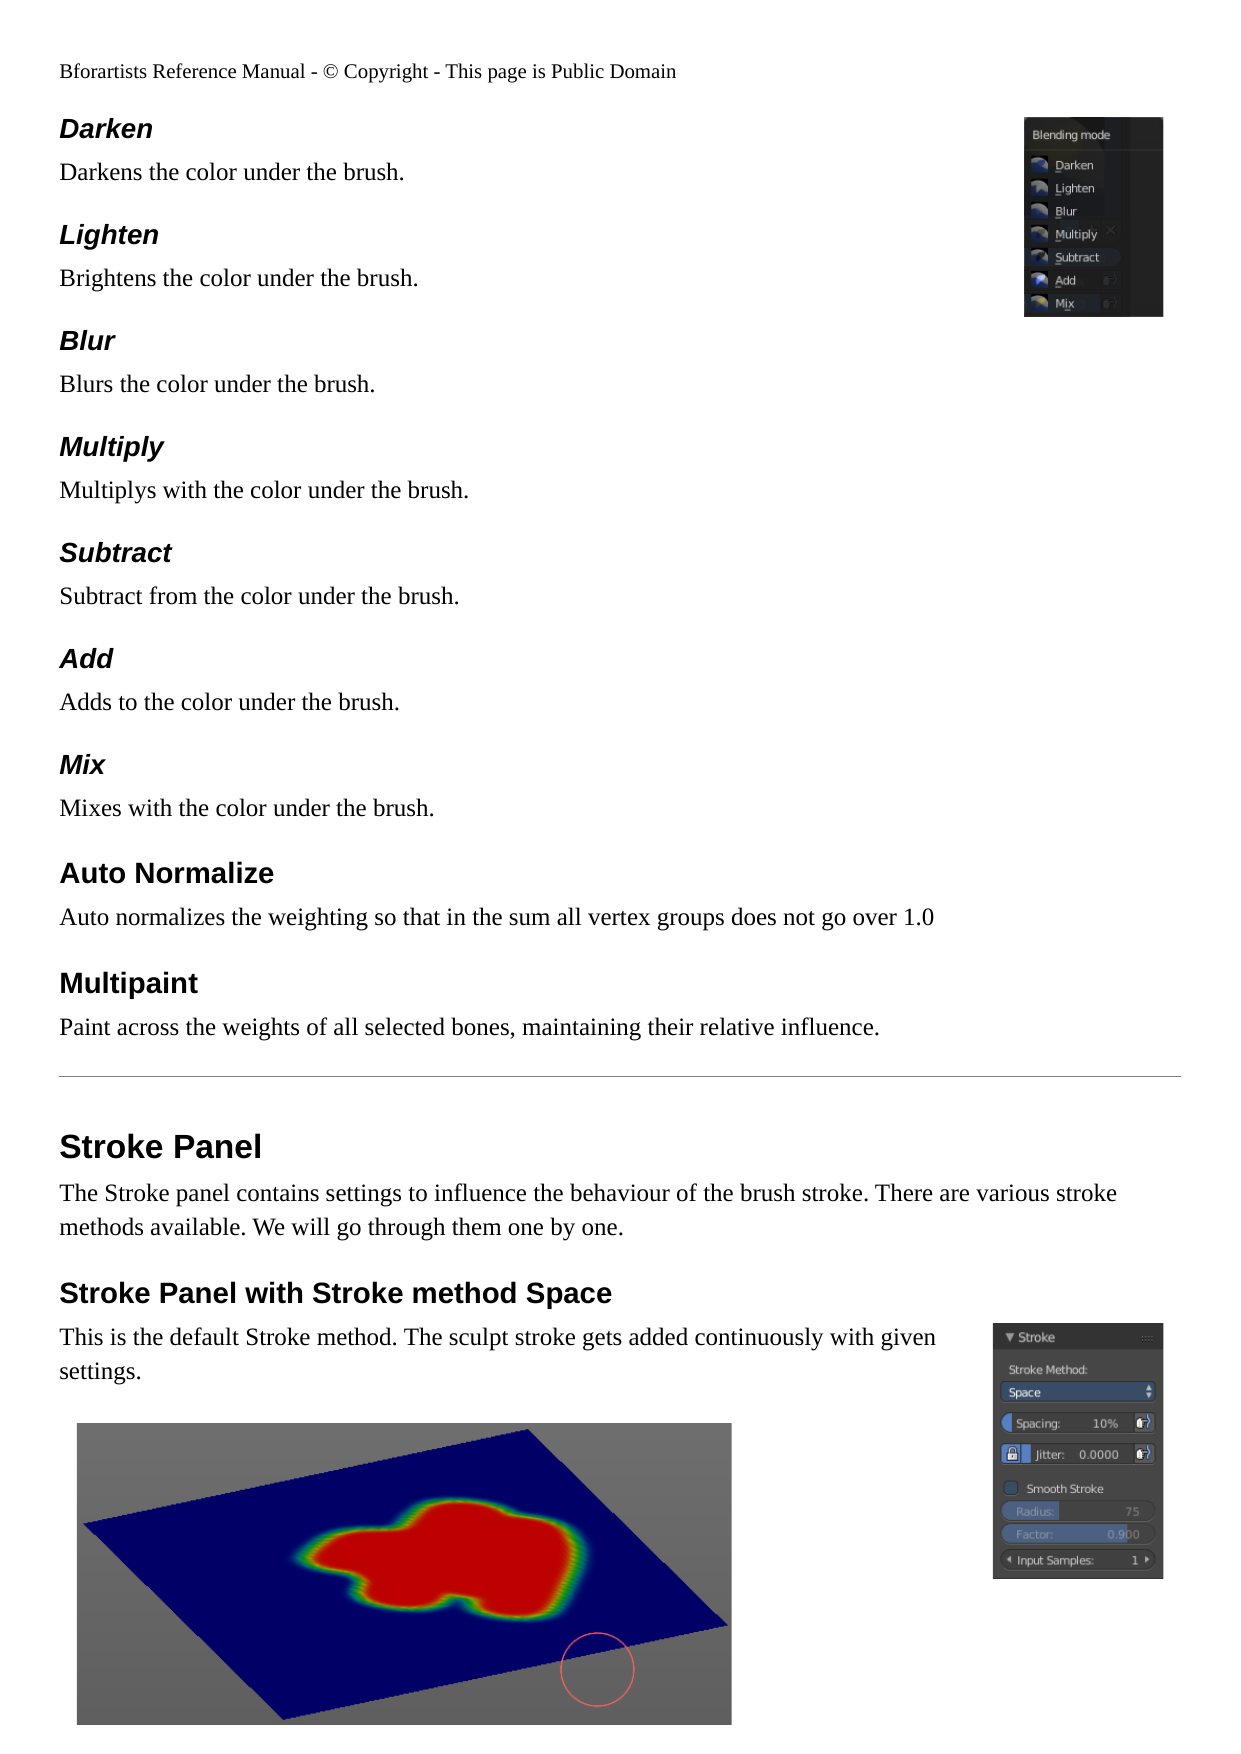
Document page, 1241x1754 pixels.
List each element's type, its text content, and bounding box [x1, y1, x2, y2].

text Paint across the weights of all selected bones, maintaining their relative influence. [59, 1012, 1181, 1041]
text Blurs the color under the brush. [59, 369, 1181, 398]
subtitle Stroke Panel with Stroke method Space [59, 1276, 1181, 1309]
text Mixes with the color under the brush. [59, 793, 1181, 821]
subtitle Stroke Panel [59, 1126, 1181, 1165]
subtitle Multipaint [59, 966, 1181, 1000]
text This is the default Stroke method. The sculpt stroke gets added continuously with given settings. [59, 1322, 1181, 1385]
subtitle Multiply [59, 430, 1181, 462]
text The Stroke panel contains settings to influence the behaviour of the brush stroke. There are various stroke methods available. We will go through them one by one. [59, 1178, 1181, 1241]
text Auto normalizes the weighting so that in the sum all vertex groups does not go over 1.0 [59, 902, 1181, 931]
subtitle Lighten [59, 218, 1024, 250]
subtitle Auto Normalize [59, 856, 1181, 890]
subtitle Mix [59, 748, 1181, 780]
picture [1024, 117, 1164, 317]
text Brightens the color under the brush. [59, 263, 1024, 292]
subtitle [1164, 218, 1181, 250]
text Multiplys with the color under the brush. [59, 475, 1181, 503]
subtitle Darken [59, 113, 1181, 144]
text Darkens the color under the brush. [59, 157, 1024, 186]
picture [76, 1423, 732, 1725]
picture [992, 1323, 1164, 1579]
text Subtract from the color under the brush. [59, 581, 1181, 609]
subtitle Blur [59, 324, 1181, 356]
text Adds to the color under the brush. [59, 687, 1181, 715]
subtitle Subtract [59, 536, 1181, 568]
subtitle Add [59, 642, 1181, 674]
